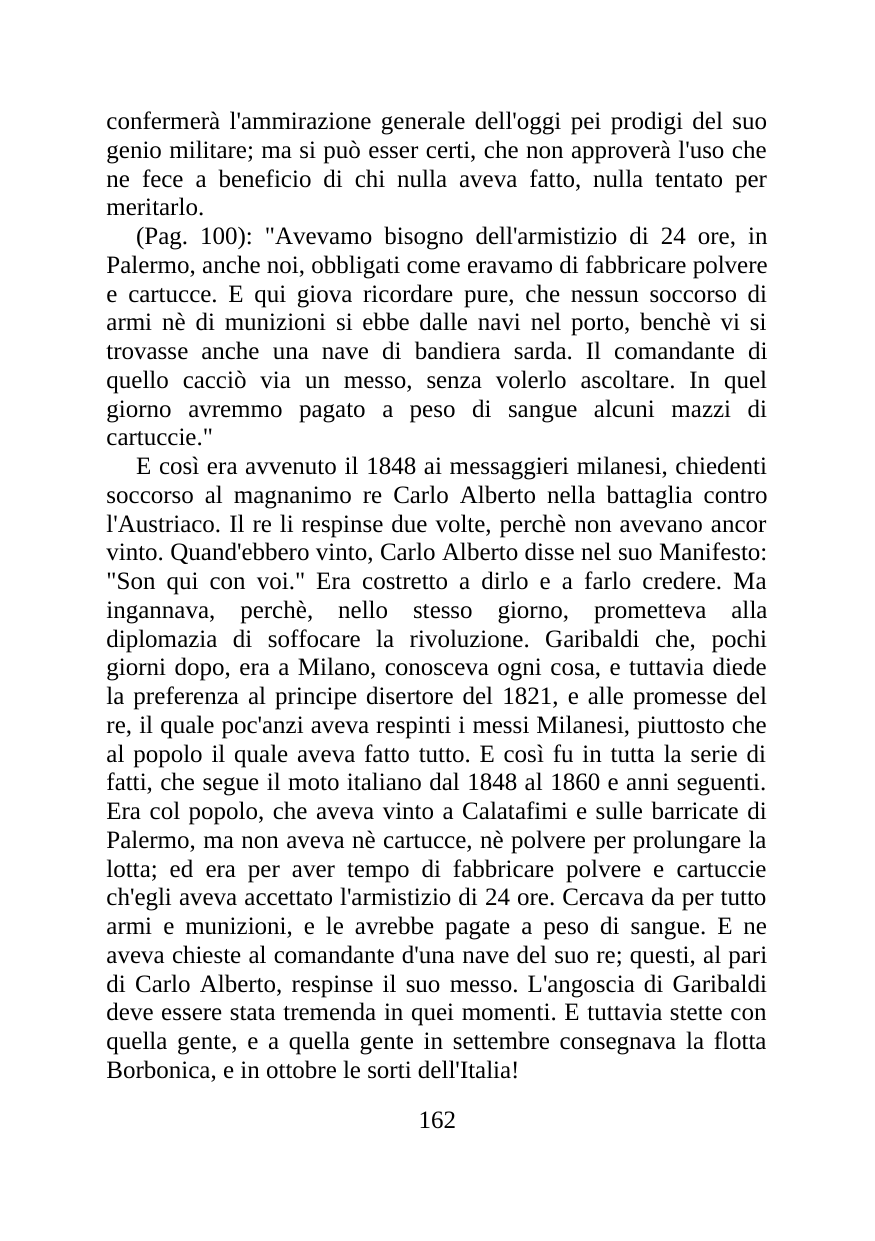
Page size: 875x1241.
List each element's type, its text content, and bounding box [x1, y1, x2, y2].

text confermerà l'ammirazione generale dell'oggi pei prodigi del suo genio militare; ma si può esser certi, che non approverà l'uso che ne fece a beneficio di chi nulla aveva fatto, nulla tentato per meritarlo. [106, 106, 768, 221]
text E così era avvenuto il 1848 ai messaggieri milanesi, chiedenti soccorso al magnanimo re Carlo Alberto nella battaglia contro l'Austriaco. Il re li respinse due volte, perchè non avevano ancor vinto. Quand'ebbero vinto, Carlo Alberto disse nel suo Manifesto: "Son qui con voi." Era costretto a dirlo e a farlo credere. Ma ingannava, perchè, nello stesso giorno, prometteva alla diplomazia di soffocare la rivoluzione. Garibaldi che, pochi giorni dopo, era a Milano, conosceva ogni cosa, e tuttavia diede la preferenza al principe disertore del 1821, e alle promesse del re, il quale poc'anzi aveva respinti i messi Milanesi, piuttosto che al popolo il quale aveva fatto tutto. E così fu in tutta la serie di fatti, che segue il moto italiano dal 1848 al 1860 e anni seguenti. Era col popolo, che aveva vinto a Calatafimi e sulle barricate di Palermo, ma non aveva nè cartucce, nè polvere per prolungare la lotta; ed era per aver tempo di fabbricare polvere e cartuccie ch'egli aveva accettato l'armistizio di 24 ore. Cercava da per tutto armi e munizioni, e le avrebbe pagate a peso di sangue. E ne aveva chieste al comandante d'una nave del suo re; questi, al pari di Carlo Alberto, respinse il suo messo. L'angoscia di Garibaldi deve essere stata tremenda in quei momenti. E tuttavia stette con quella gente, e a quella gente in settembre consegnava la flotta Borbonica, e in ottobre le sorti dell'Italia! [106, 451, 768, 1084]
text (Pag. 100): "Avevamo bisogno dell'armistizio di 24 ore, in Palermo, anche noi, obbligati come eravamo di fabbricare polvere e cartucce. E qui giova ricordare pure, che nessun soccorso di armi nè di munizioni si ebbe dalle navi nel porto, benchè vi si trovasse anche una nave di bandiera sarda. Il comandante di quello cacciò via un messo, senza volerlo ascoltare. In quel giorno avremmo pagato a peso di sangue alcuni mazzi di cartuccie." [106, 221, 768, 451]
